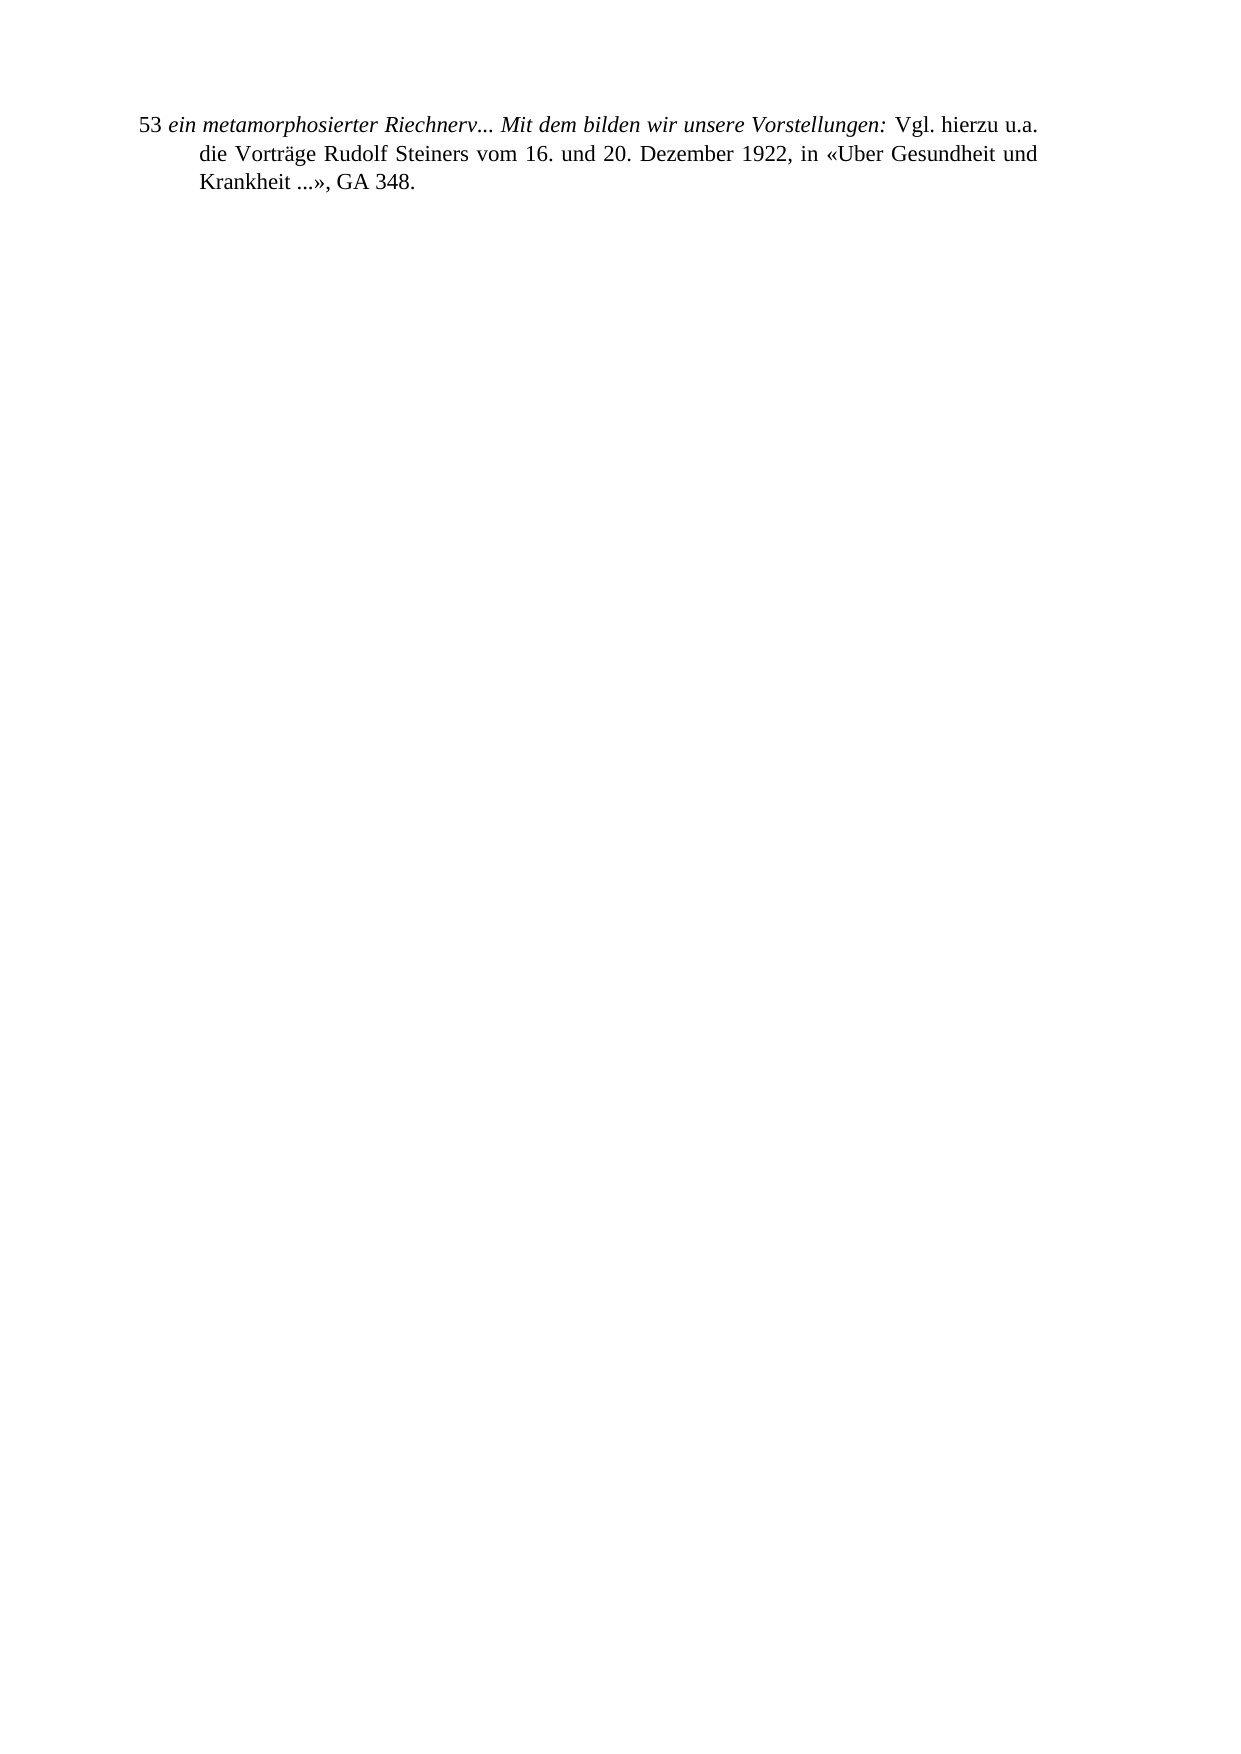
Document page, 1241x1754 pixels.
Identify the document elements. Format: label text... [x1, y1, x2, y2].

text 53 ein metamorphosierter Riechnerv... Mit dem bilden wir unsere Vorstellungen: Vgl. hierzu u.a. die Vorträge Rudolf Steiners vom 16. und 20. Dezember 1922, in «Uber Gesundheit und Krankheit ...», GA 348. [139, 111, 1038, 195]
